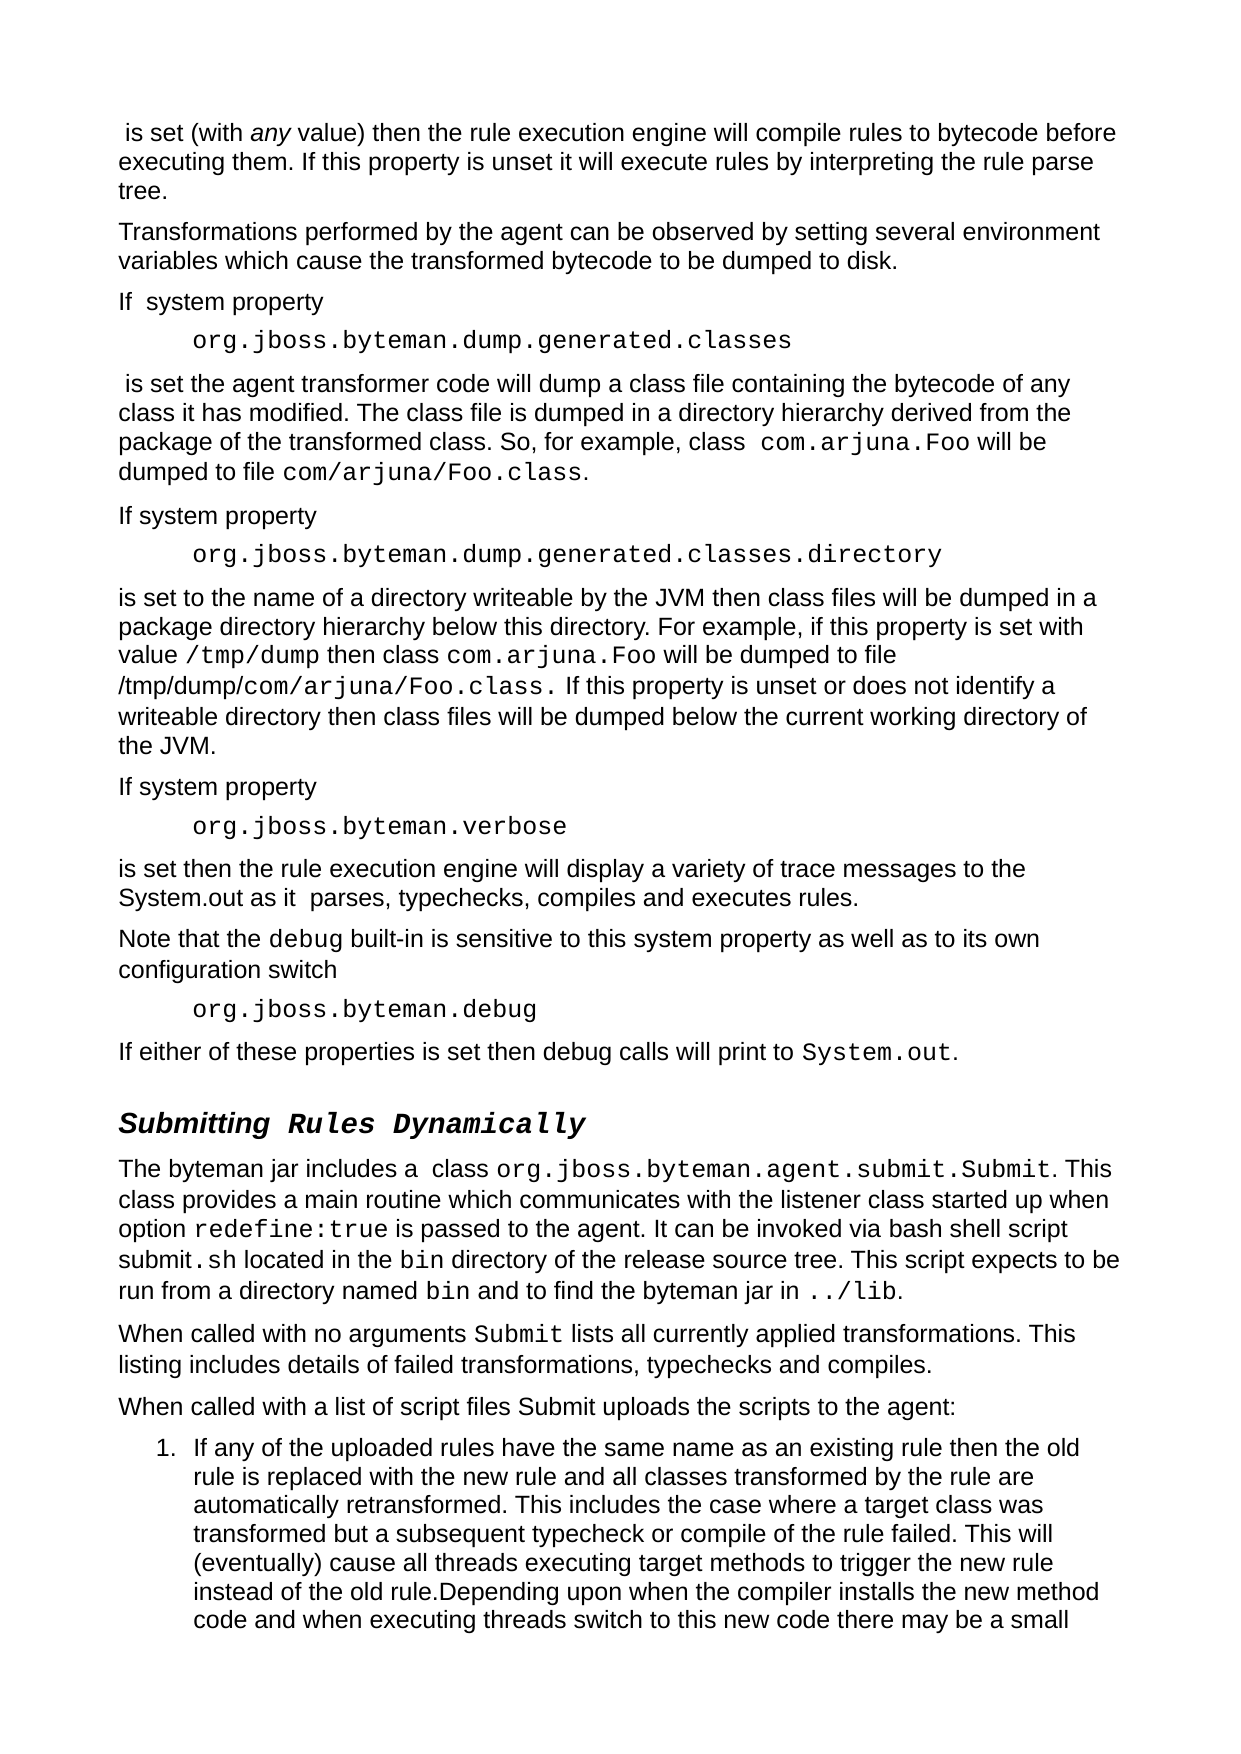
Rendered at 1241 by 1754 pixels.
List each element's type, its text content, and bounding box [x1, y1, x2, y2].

text If system property [118, 501, 1122, 529]
text is set to the name of a directory writeable by the JVM then class files will be dumped in a package directory hierarchy below this directory. For example, if this property is set with value /tmp/dump then class com.arjuna.Foo will be dumped to file /tmp/dump/com/arjuna/Foo.class. If this property is unset or does not identify a writeable directory then class files will be dumped below the current working directory of the JVM. [118, 583, 1122, 760]
text The byteman jar includes a class org.jboss.byteman.agent.submit.Submit. This class provides a main routine which communicates with the listener class started up when option redefine:true is passed to the agent. It can be invoked via bash shell script submit.sh located in the bin directory of the release source tree. This script expects to be run from a directory named bin and to find the byteman jar in ../lib. [118, 1154, 1122, 1307]
text If system property [118, 287, 1122, 316]
text If either of these properties is set then debug calls will print to System.out. [118, 1037, 1122, 1068]
text is set (with any value) then the rule execution engine will compile rules to bytecode before executing them. If this property is unset it will execute rules by interpreting the rule parse tree. [118, 118, 1122, 204]
subtitle Submitting Rules Dynamically [118, 1106, 1122, 1142]
text is set the agent transformer code will dump a class file containing the bytecode of any class it has modified. The class file is dumped in a directory hierarchy derived from the package of the transformed class. So, for example, class com.arjuna.Foo will be dumped to file com/arjuna/Foo.class. [118, 369, 1122, 488]
text Transformations performed by the agent can be observed by setting several environment variables which cause the transformed bytecode to be dumped to disk. [118, 217, 1122, 274]
text is set then the rule execution engine will display a variety of trace messages to the System.out as it parses, typechecks, compiles and executes rules. [118, 854, 1122, 912]
text When called with a list of script files Submit uploads the scripts to the agent: [118, 1392, 1122, 1420]
text org.jboss.byteman.debug [192, 997, 1122, 1025]
text If system property [118, 772, 1122, 801]
text org.jboss.byteman.dump.generated.classes [192, 328, 1122, 356]
text Note that the debug built-in is sensitive to this system property as well as to its own configuration switch [118, 924, 1122, 984]
text org.jboss.byteman.verbose [192, 813, 1122, 842]
text When called with no arguments Submit lists all currently applied transformations. This listing includes details of failed transformations, typechecks and compiles. [118, 1319, 1122, 1379]
list If any of the uploaded rules have the same name as an existing rule then the old rule is replaced with the new rule and all classes transformed by the rule are automatically retransformed. This includes the case where a target class was transformed but a subsequent typecheck or compile of the rule failed. This will (eventually) cause all threads executing target methods to trigger the new rule instead of the old rule.Depending upon when the compiler installs the new method code and when executing threads switch to this new code there may be a small [156, 1433, 1122, 1634]
text org.jboss.byteman.dump.generated.classes.directory [192, 542, 1122, 570]
